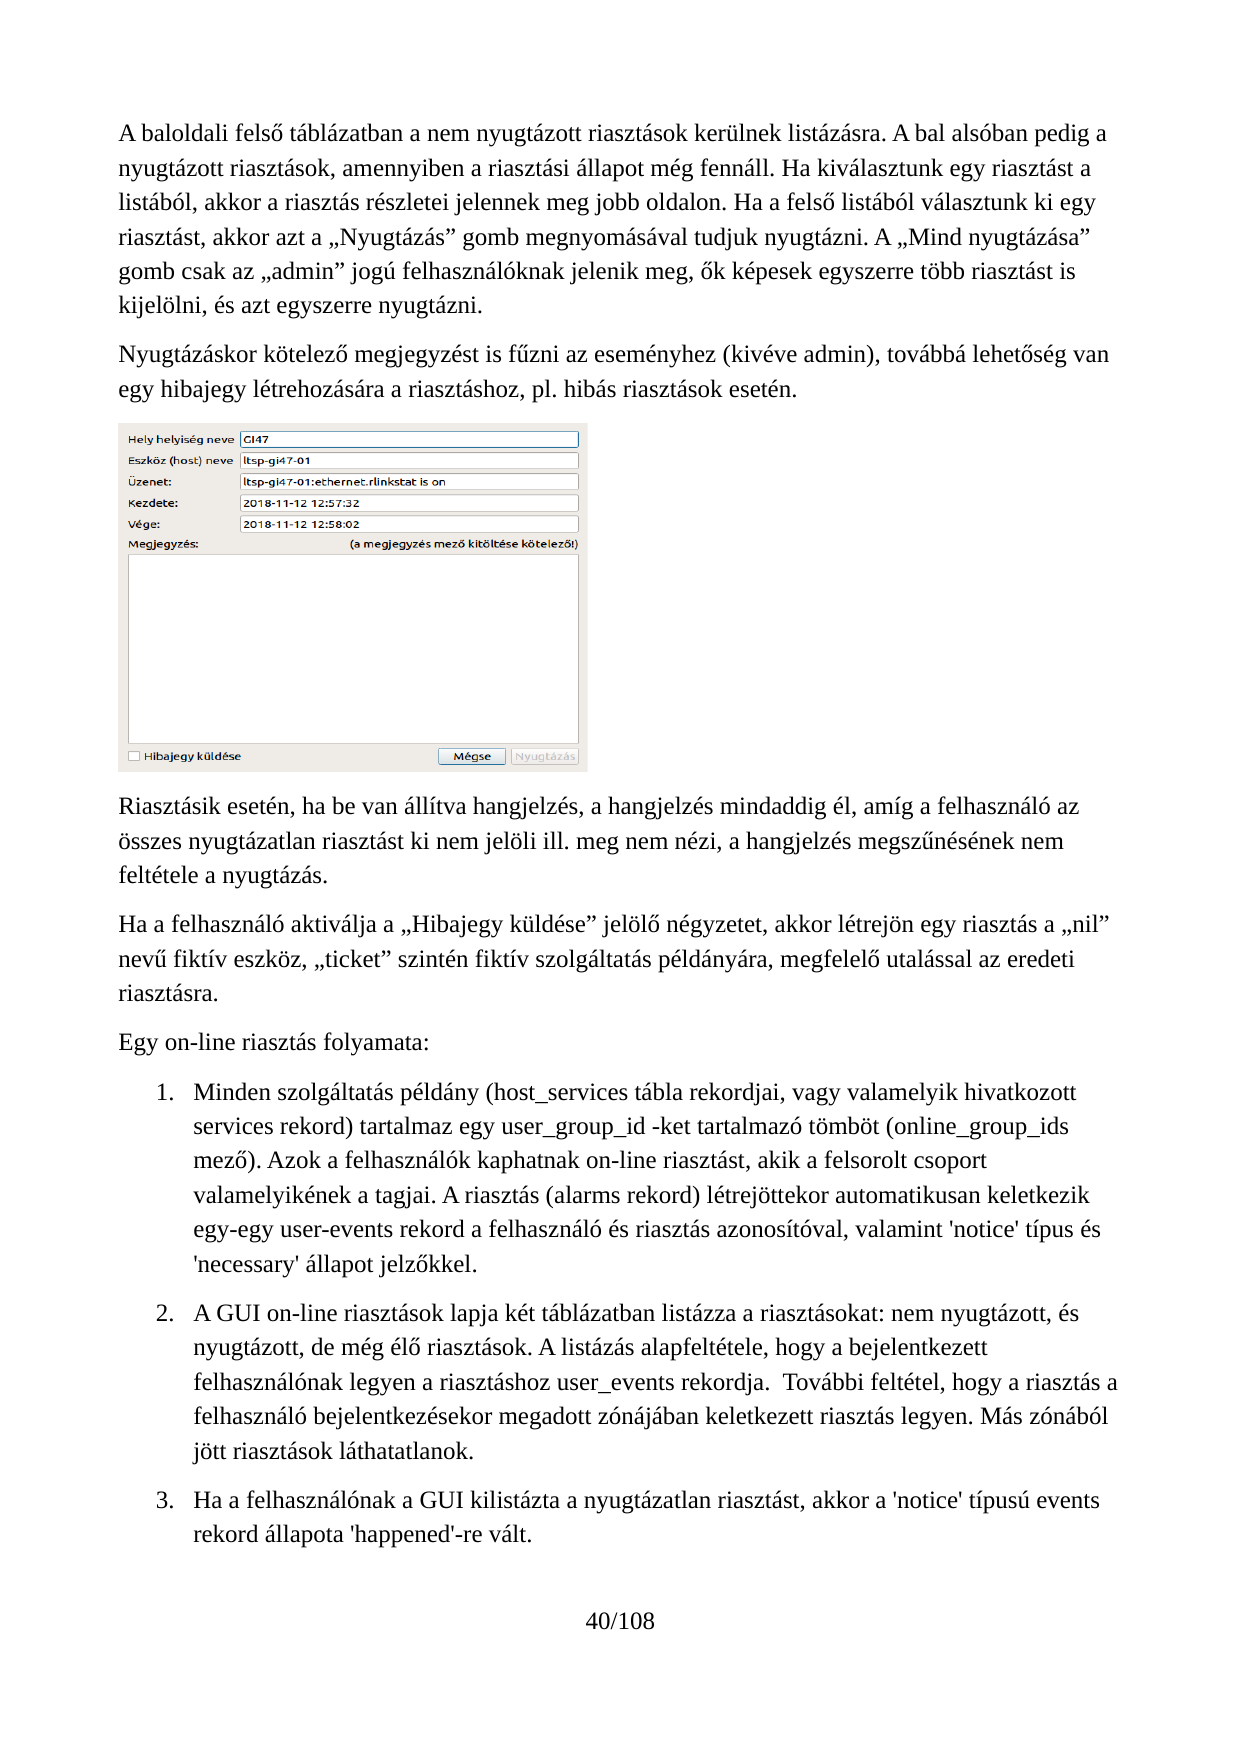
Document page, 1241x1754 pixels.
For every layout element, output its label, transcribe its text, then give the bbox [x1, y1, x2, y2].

text Riasztásik esetén, ha be van állítva hangjelzés, a hangjelzés mindaddig él, amíg a felhasználó az összes nyugtázatlan riasztást ki nem jelöli ill. meg nem nézi, a hangjelzés megszűnésének nem feltétele a nyugtázás. [118, 791, 1122, 889]
list A GUI on-line riasztások lapja két táblázatban listázza a riasztásokat: nem nyugtázott, és nyugtázott, de még élő riasztások. A listázás alapfeltétele, hogy a bejelentkezett felhasználónak legyen a riasztáshoz user_events rekordja. További feltétel, hogy a riasztás a felhasználó bejelentkezésekor megadott zónájában keletkezett riasztás legyen. Más zónából jött riasztások láthatatlanok. [156, 1298, 1122, 1465]
list Ha a felhasználónak a GUI kilistázta a nyugtázatlan riasztást, akkor a 'notice' típusú events rekord állapota 'happened'-re vált. [156, 1485, 1122, 1548]
text A baloldali felső táblázatban a nem nyugtázott riasztások kerülnek listázásra. A bal alsóban pedig a nyugtázott riasztások, amennyiben a riasztási állapot még fennáll. Ha kiválasztunk egy riasztást a listából, akkor a riasztás részletei jelennek meg jobb oldalon. Ha a felső listából választunk ki egy riasztást, akkor azt a „Nyugtázás” gomb megnyomásával tudjuk nyugtázni. A „Mind nyugtázása” gomb csak az „admin” jogú felhasználóknak jelenik meg, ők képesek egyszerre több riasztást is kijelölni, és azt egyszerre nyugtázni. [118, 118, 1122, 319]
text Ha a felhasználó aktiválja a „Hibajegy küldése” jelölő négyzetet, akkor létrejön egy riasztás a „nil” nevű fiktív eszköz, „ticket” szintén fiktív szolgáltatás példányára, megfelelő utalással az eredeti riasztásra. [118, 909, 1122, 1007]
text Egy on-line riasztás folyamata: [118, 1027, 1122, 1056]
text Nyugtázáskor kötelező megjegyzést is fűzni az eseményhez (kivéve admin), továbbá lehetőség van egy hibajegy létrehozására a riasztáshoz, pl. hibás riasztások esetén. [118, 339, 1122, 403]
picture [118, 423, 588, 772]
list Minden szolgáltatás példány (host_services tábla rekordjai, vagy valamelyik hivatkozott services rekord) tartalmaz egy user_group_id -ket tartalmazó tömböt (online_group_ids mező). Azok a felhasználók kaphatnak on-line riasztást, akik a felsorolt csoport valamelyikének a tagjai. A riasztás (alarms rekord) létrejöttekor automatikusan keletkezik egy-egy user-events rekord a felhasználó és riasztás azonosítóval, valamint 'notice' típus és 'necessary' állapot jelzőkkel. [156, 1077, 1122, 1278]
